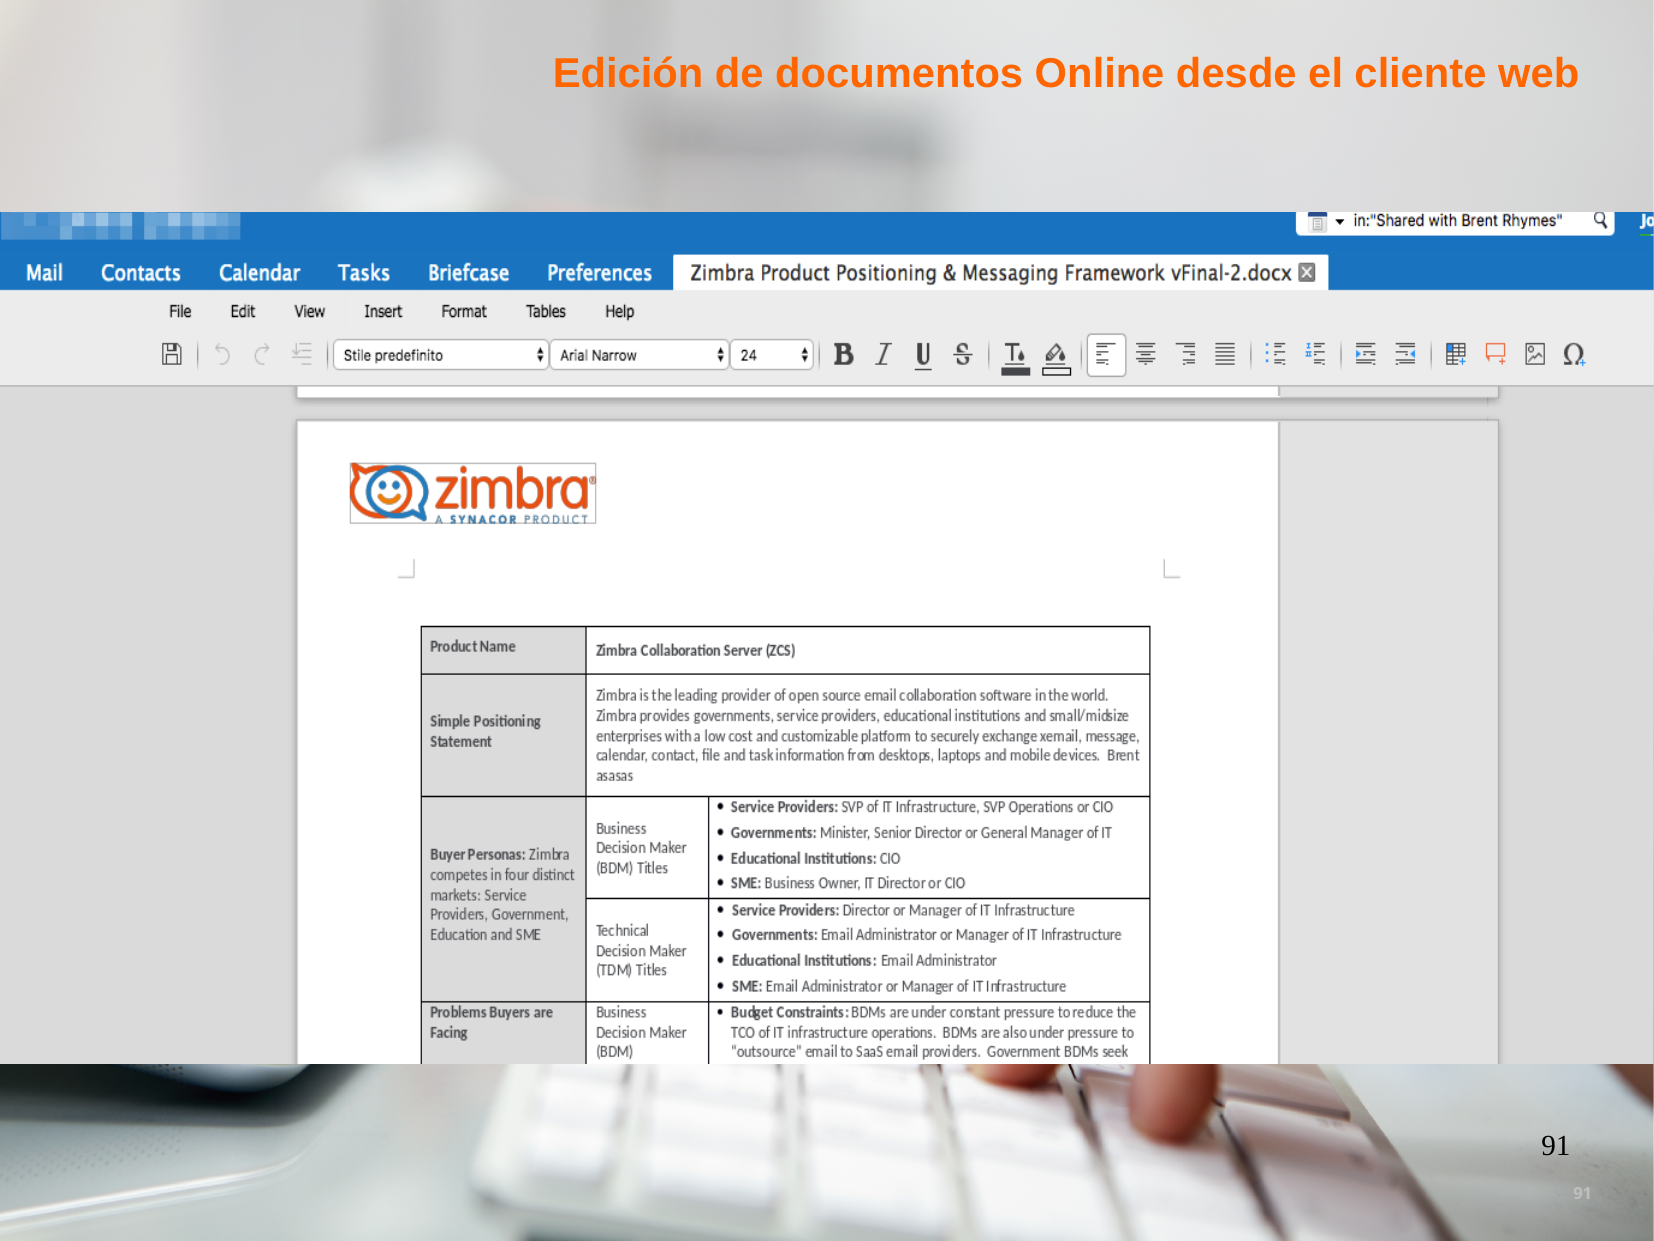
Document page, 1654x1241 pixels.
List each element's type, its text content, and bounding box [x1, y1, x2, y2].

picture [0, 0, 1654, 1241]
text_box Edición de documentos Online desde el cliente web [519, 25, 1595, 117]
